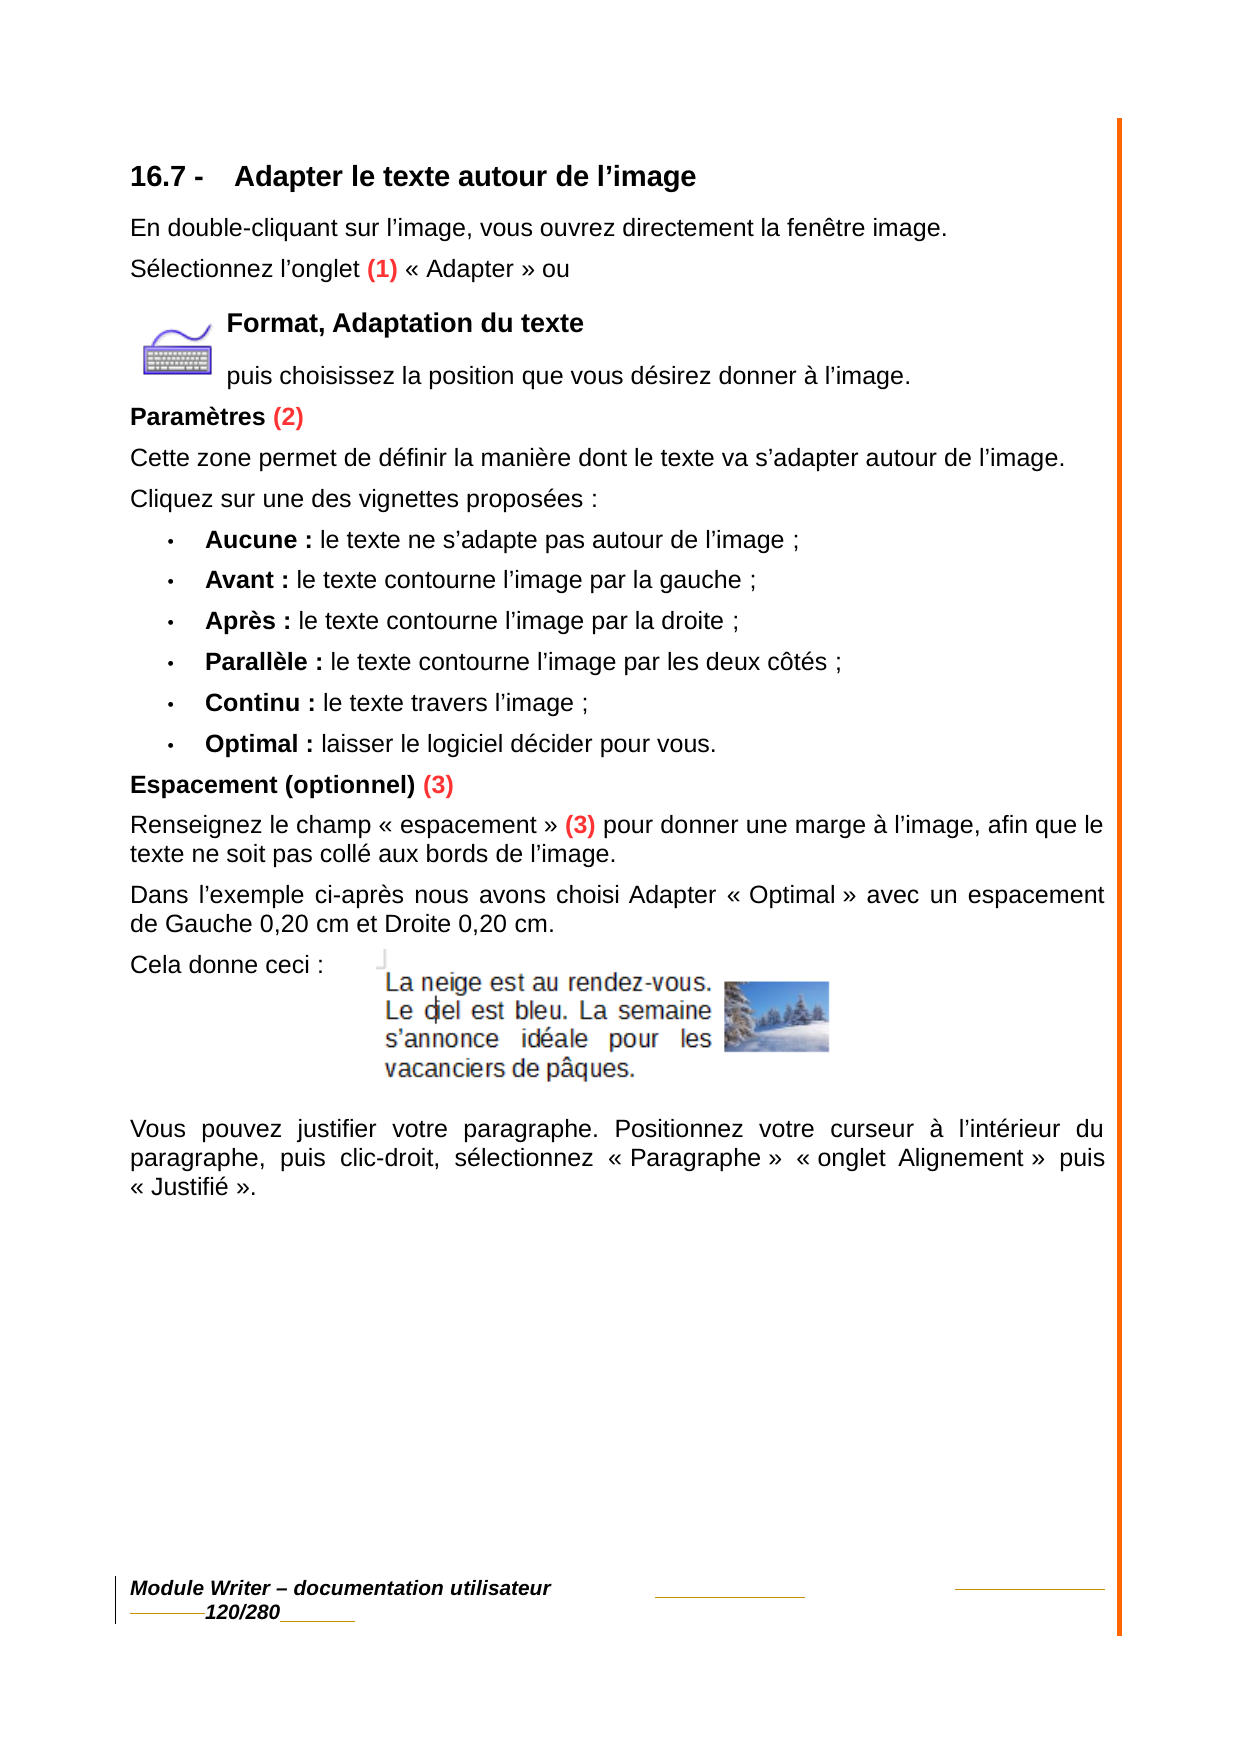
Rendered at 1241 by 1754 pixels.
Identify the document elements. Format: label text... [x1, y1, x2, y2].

text Sélectionnez l’onglet (1) « Adapter » ou [130, 254, 1105, 283]
text Cela donne ceci : [130, 950, 376, 979]
picture [376, 949, 859, 1096]
text Renseignez le champ « espacement » (3) pour donner une marge à l’image, afin que le texte ne soit pas collé aux bords de l’image. [130, 810, 1105, 868]
picture [139, 314, 215, 389]
text puis choisissez la position que vous désirez donner à l’image. [130, 361, 1105, 390]
text En double-cliquant sur l’image, vous ouvrez directement la fenêtre image. [130, 213, 1105, 242]
text Cette zone permet de définir la manière dont le texte va s’adapter autour de l’image. [130, 443, 1105, 472]
text Cliquez sur une des vignettes proposées : [130, 484, 1105, 513]
text Format, Adaptation du texte [130, 306, 1105, 337]
list Aucune : le texte ne s’adapte pas autour de l’image ; [167, 524, 1105, 553]
list Après : le texte contourne l’image par la droite ; [167, 606, 1105, 635]
list Optimal : laisser le logiciel décider pour vous. [167, 729, 1105, 758]
subtitle Adapter le texte autour de l’image [130, 159, 1105, 193]
list Parallèle : le texte contourne l’image par les deux côtés ; [167, 647, 1105, 676]
list Continu : le texte travers l’image ; [167, 688, 1105, 717]
text Espacement (optionnel) (3) [130, 769, 1105, 798]
text Paramètres (2) [130, 402, 1105, 431]
text Vous pouvez justifier votre paragraphe. Positionnez votre curseur à l’intérieur du paragraphe, puis clic-droit, sélectionnez « Paragraphe » « onglet Alignement » puis « Justifié ». [130, 1113, 1105, 1201]
text [859, 950, 1105, 979]
text Dans l’exemple ci-après nous avons choisi Adapter « Optimal » avec un espacement de Gauche 0,20 cm et Droite 0,20 cm. [130, 880, 1105, 938]
list Avant : le texte contourne l’image par la gauche ; [167, 565, 1105, 594]
